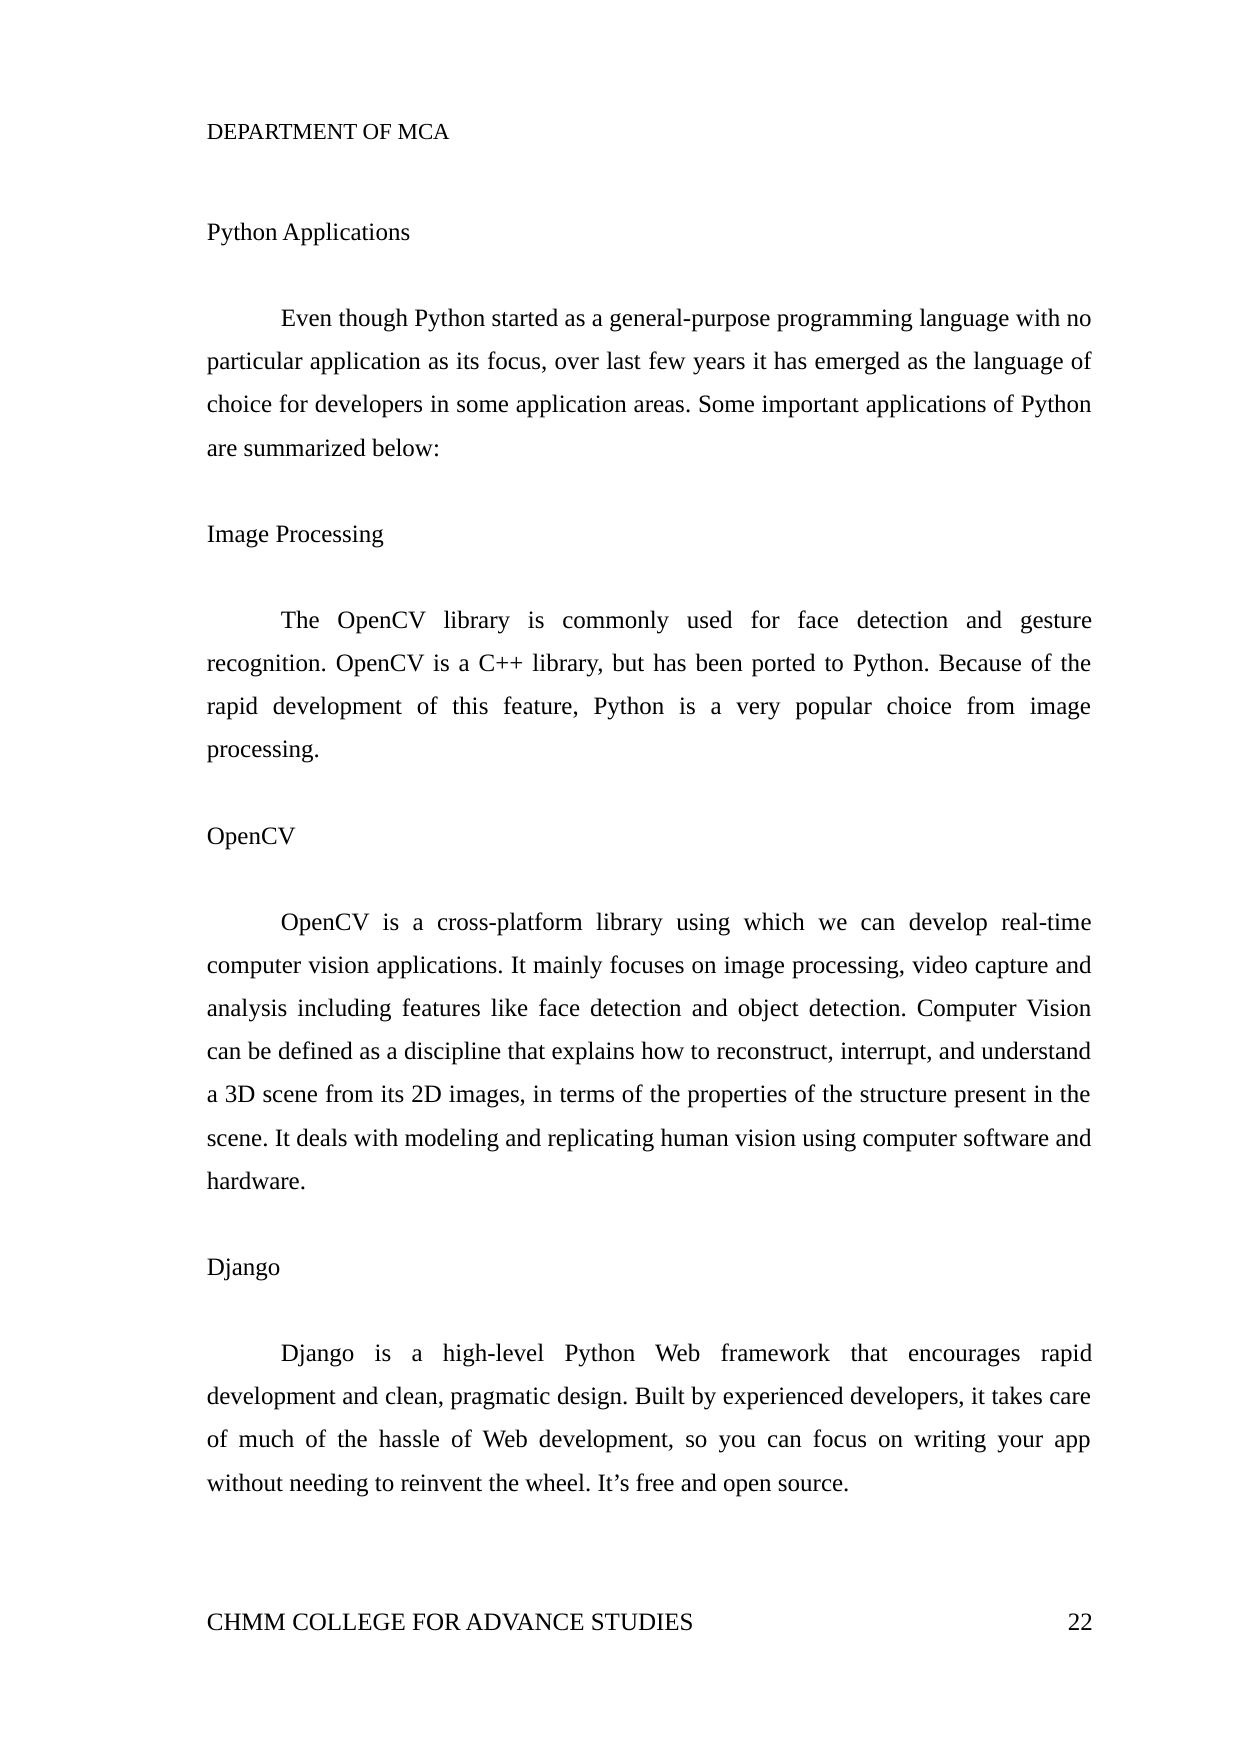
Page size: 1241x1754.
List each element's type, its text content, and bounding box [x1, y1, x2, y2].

text Even though Python started as a general-purpose programming language with no particular application as its focus, over last few years it has emerged as the language of choice for developers in some application areas. Some important applications of Python are summarized below: [207, 303, 1093, 461]
text Django is a high-level Python Web framework that encourages rapid development and clean, pragmatic design. Built by experienced developers, it takes care of much of the hassle of Web development, so you can focus on writing your app without needing to reinvent the wheel. It’s free and open source. [207, 1338, 1093, 1496]
text Python Applications [207, 217, 1093, 246]
text Image Processing [207, 519, 1093, 548]
text Django [207, 1252, 1093, 1281]
text OpenCV [207, 821, 1093, 849]
text The OpenCV library is commonly used for face detection and gesture recognition. OpenCV is a C++ library, but has been ported to Python. Because of the rapid development of this feature, Python is a very popular choice from image processing. [207, 605, 1093, 763]
text OpenCV is a cross-platform library using which we can develop real-time computer vision applications. It mainly focuses on image processing, video capture and analysis including features like face detection and object detection. Computer Vision can be defined as a discipline that explains how to reconstruct, interrupt, and understand a 3D scene from its 2D images, in terms of the properties of the structure present in the scene. It deals with modeling and replicating human vision using computer software and hardware. [207, 907, 1093, 1194]
